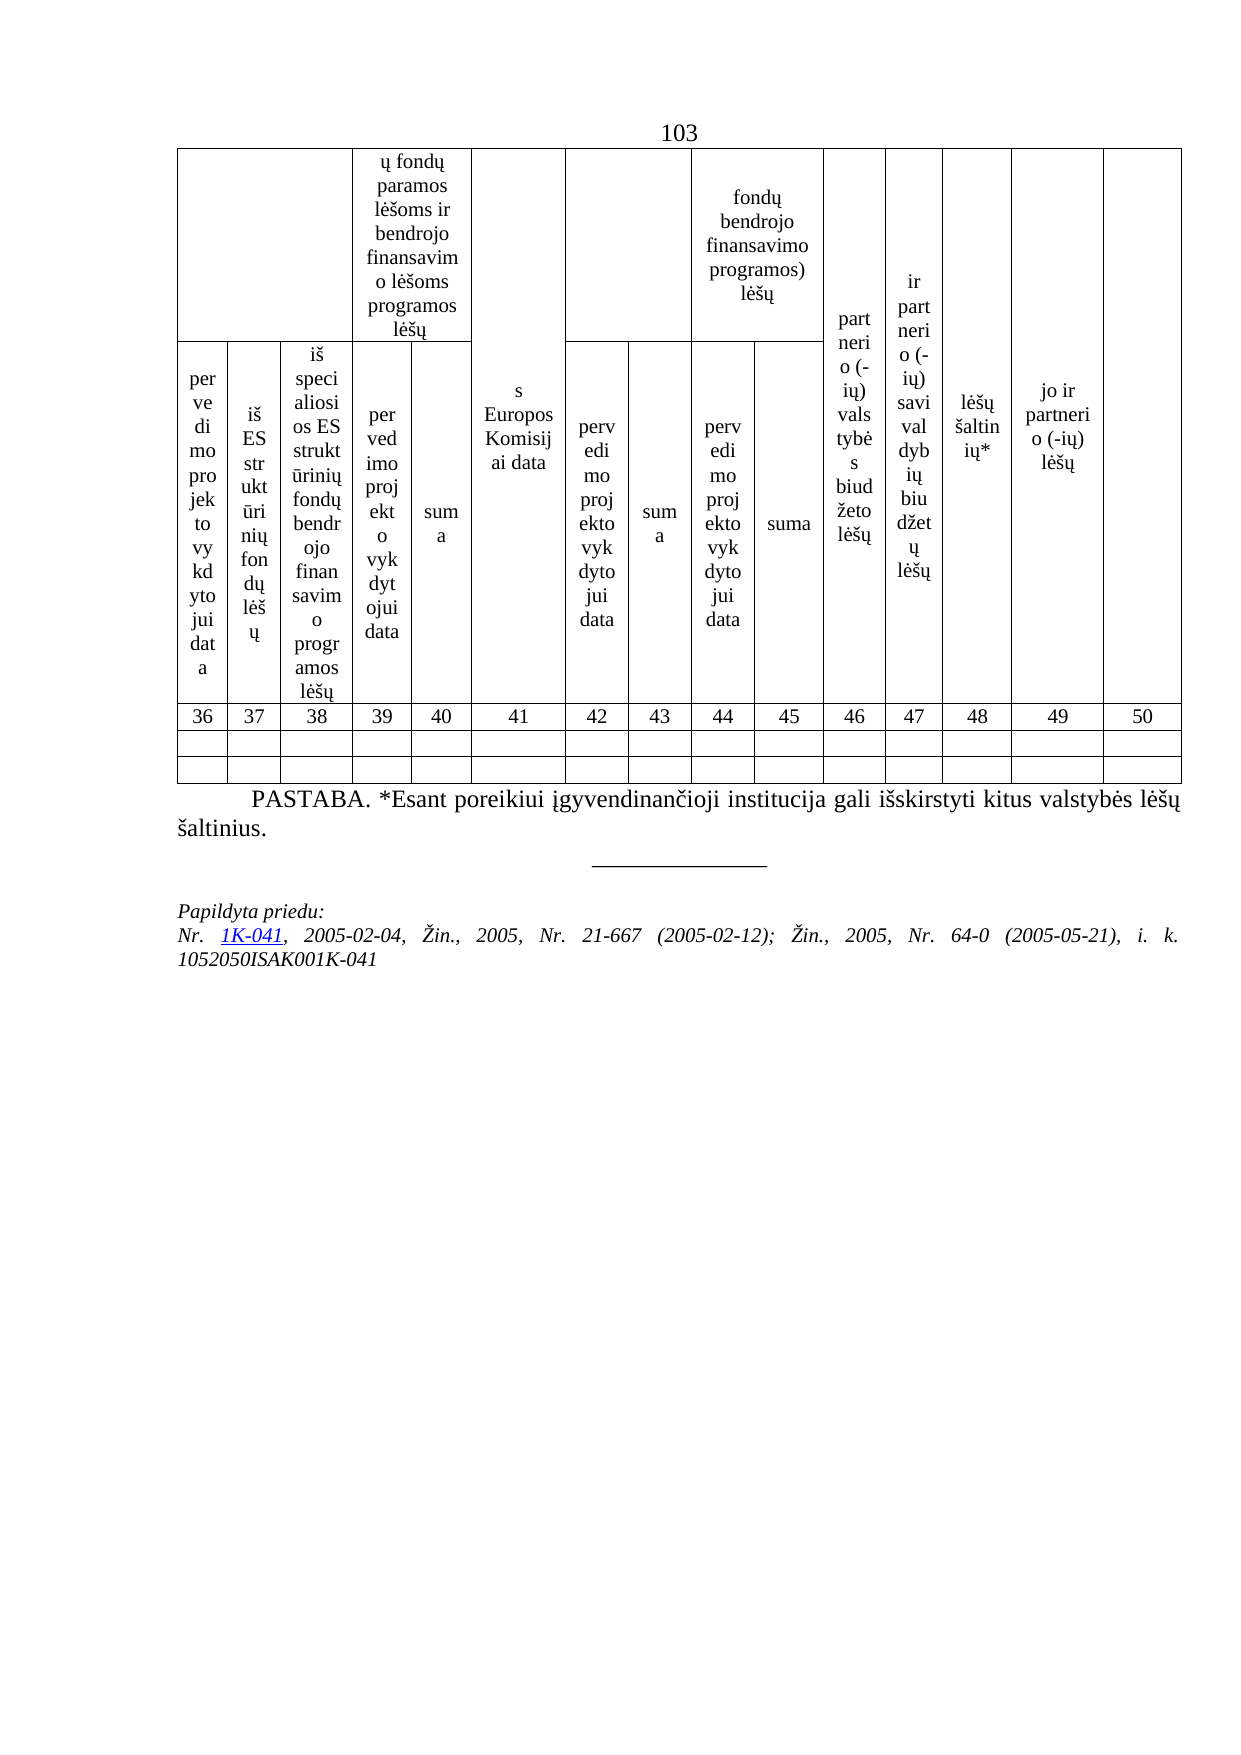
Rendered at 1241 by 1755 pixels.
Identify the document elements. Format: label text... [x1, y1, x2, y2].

table_cell 43 [629, 704, 691, 730]
table_cell [178, 149, 352, 341]
text Papildyta priedu: [177, 899, 1181, 923]
table_cell [566, 731, 628, 756]
table_cell 47 [886, 704, 942, 730]
table_cell pervedimo projekto vykdytojui data [692, 342, 754, 703]
table_cell [178, 731, 227, 756]
table_cell [178, 757, 227, 783]
table_cell s Europos Komisijai data [472, 149, 565, 703]
table_cell 37 [228, 704, 280, 730]
table_cell suma [629, 342, 691, 703]
table_cell partnerio (-ių) valstybės biudžeto lėšų [824, 149, 885, 703]
table_cell [886, 757, 942, 783]
table_cell [566, 757, 628, 783]
table_cell [692, 757, 754, 783]
table_cell [824, 731, 885, 756]
table_cell [943, 731, 1011, 756]
table_cell [1104, 757, 1181, 783]
table_cell [824, 757, 885, 783]
table_cell 42 [566, 704, 628, 730]
table_cell 45 [755, 704, 823, 730]
table_cell iš specialiosios ES struktūrinių fondų bendrojo finansavimo programos lėšų [281, 342, 352, 703]
table_cell [281, 757, 352, 783]
table_cell [281, 731, 352, 756]
table_cell pervedimo projekto vykdytojui data [178, 342, 227, 703]
table_cell [1012, 731, 1103, 756]
table_cell lėšų šaltinių* [943, 149, 1011, 703]
table_cell [755, 731, 823, 756]
table_cell [755, 757, 823, 783]
table_cell fondų bendrojo finansavimo programos) lėšų [692, 149, 823, 341]
table_cell [886, 731, 942, 756]
table_cell ir partnerio (-ių) savivaldybių biudžetų lėšų [886, 149, 942, 703]
table_cell ų fondų paramos lėšoms ir bendrojo finansavimo lėšoms programos lėšų [353, 149, 471, 341]
text Nr. 1K-041, 2005-02-04, Žin., 2005, Nr. 21-667 (2005-02-12); Žin., 2005, Nr. 64-0 (2005-05-21), i. k. 1052050ISAK001K-041 [177, 923, 1181, 971]
table_cell 41 [472, 704, 565, 730]
table_cell 44 [692, 704, 754, 730]
table_cell [472, 757, 565, 783]
table_cell 40 [412, 704, 471, 730]
table_cell [692, 731, 754, 756]
table_cell [472, 731, 565, 756]
table_cell 50 [1104, 704, 1181, 730]
table_cell [629, 731, 691, 756]
table_cell suma [755, 342, 823, 703]
table_cell jo ir partnerio (-ių) lėšų [1012, 149, 1103, 703]
table_cell [412, 757, 471, 783]
table_cell iš ES struktūrinių fondų lėšų [228, 342, 280, 703]
table_cell 36 [178, 704, 227, 730]
table_cell 49 [1012, 704, 1103, 730]
table_cell pervedimo projekto vykdytojui data [353, 342, 411, 703]
table_cell 48 [943, 704, 1011, 730]
table_cell pervedimo projekto vykdytojui data [566, 342, 628, 703]
table_cell [228, 757, 280, 783]
table_cell [629, 757, 691, 783]
table_cell 39 [353, 704, 411, 730]
table_cell 38 [281, 704, 352, 730]
table_cell [943, 757, 1011, 783]
table_cell [353, 757, 411, 783]
table_cell [353, 731, 411, 756]
table_cell [566, 149, 691, 341]
text ______________ [177, 841, 1181, 870]
table_cell [1012, 757, 1103, 783]
table_cell [1104, 731, 1181, 756]
table_cell suma [412, 342, 471, 703]
text PASTABA. *Esant poreikiui įgyvendinančioji institucija gali išskirstyti kitus valstybės lėšų šaltinius. [177, 784, 1181, 841]
table_cell [1104, 149, 1181, 703]
table_cell 46 [824, 704, 885, 730]
table_cell [228, 731, 280, 756]
table_cell [412, 731, 471, 756]
